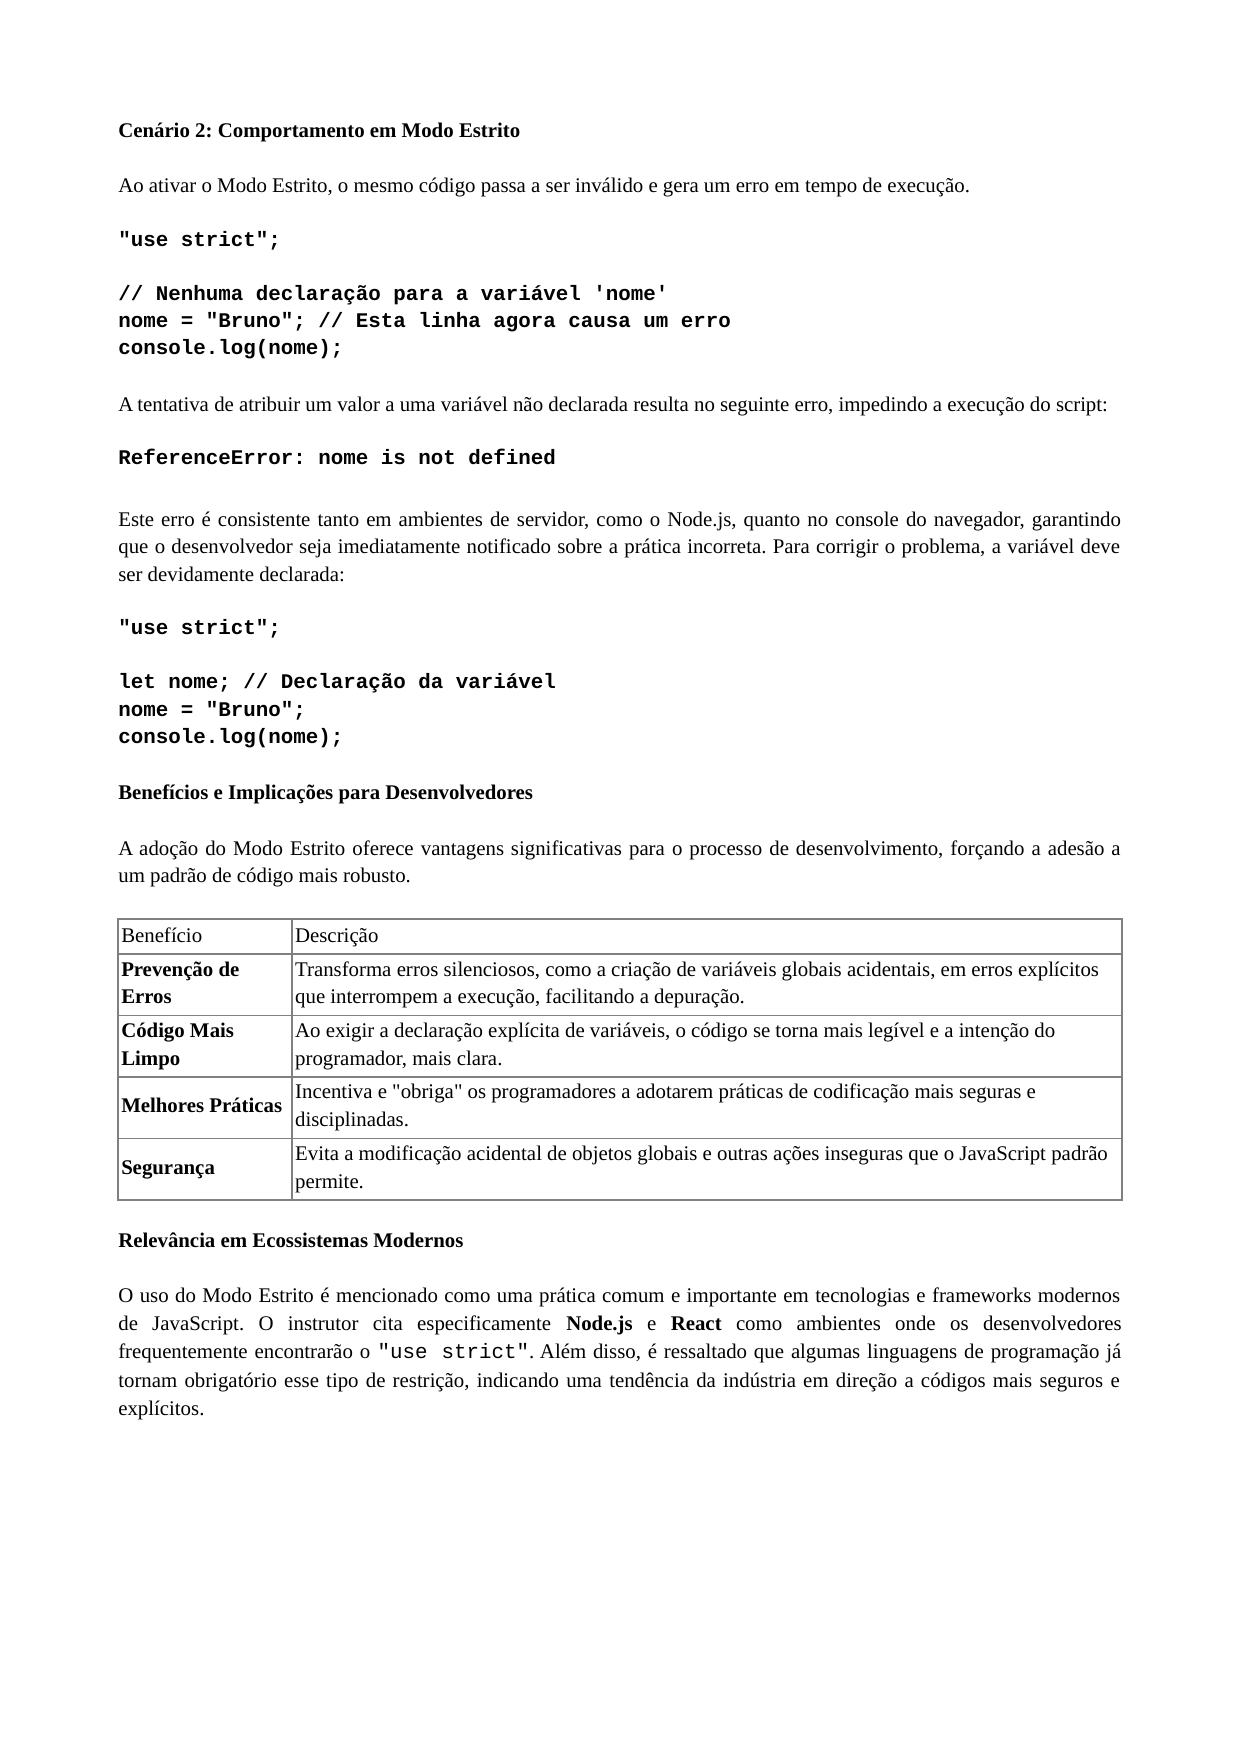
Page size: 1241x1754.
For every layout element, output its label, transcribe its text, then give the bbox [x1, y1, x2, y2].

text nome = "Bruno"; // Esta linha agora causa um erro [118, 310, 1122, 334]
table_cell Segurança [119, 1139, 291, 1199]
table_cell Transforma erros silenciosos, como a criação de variáveis globais acidentais, em erros explícitos que interrompem a execução, facilitando a depuração. [293, 955, 1121, 1015]
table_cell Prevenção de Erros [119, 955, 291, 1015]
text A adoção do Modo Estrito oferece vantagens significativas para o processo de desenvolvimento, forçando a adesão a um padrão de código mais robusto. [118, 835, 1122, 887]
text console.log(nome); [118, 726, 1122, 749]
text A tentativa de atribuir um valor a uma variável não declarada resulta no seguinte erro, impedindo a execução do script: [118, 392, 1122, 416]
table_cell Evita a modificação acidental de objetos globais e outras ações inseguras que o JavaScript padrão permite. [293, 1139, 1121, 1199]
text console.log(nome); [118, 337, 1122, 361]
text nome = "Bruno"; [118, 699, 1122, 722]
text O uso do Modo Estrito é mencionado como uma prática comum e importante em tecnologias e frameworks modernos de JavaScript. O instrutor cita especificamente Node.js e React como ambientes onde os desenvolvedores frequentemente encontrarão o "use strict". Além disso, é ressaltado que algumas linguagens de programação já tornam obrigatório esse tipo de restrição, indicando uma tendência da indústria em direção a códigos mais seguros e explícitos. [118, 1283, 1122, 1419]
text let nome; // Declaração da variável [118, 671, 1122, 695]
text "use strict"; [118, 228, 1122, 252]
table_header Benefício [119, 920, 291, 953]
table_header Descrição [293, 920, 1121, 953]
text // Nenhuma declaração para a variável 'nome' [118, 283, 1122, 307]
subtitle Cenário 2: Comportamento em Modo Estrito [118, 118, 1122, 142]
subtitle Relevância em Ecossistemas Modernos [118, 1228, 1122, 1252]
text "use strict"; [118, 617, 1122, 641]
table_cell Incentiva e "obriga" os programadores a adotarem práticas de codificação mais seguras e disciplinadas. [293, 1078, 1121, 1138]
text Este erro é consistente tanto em ambientes de servidor, como o Node.js, quanto no console do navegador, garantindo que o desenvolvedor seja imediatamente notificado sobre a prática incorreta. Para corrigir o problema, a variável deve ser devidamente declarada: [118, 507, 1122, 586]
text Ao ativar o Modo Estrito, o mesmo código passa a ser inválido e gera um erro em tempo de execução. [118, 173, 1122, 197]
table_cell Melhores Práticas [119, 1078, 291, 1138]
subtitle Benefícios e Implicações para Desenvolvedores [118, 780, 1122, 804]
text ReferenceError: nome is not defined [118, 447, 1122, 471]
table_cell Código Mais Limpo [119, 1016, 291, 1076]
table_cell Ao exigir a declaração explícita de variáveis, o código se torna mais legível e a intenção do programador, mais clara. [293, 1016, 1121, 1076]
